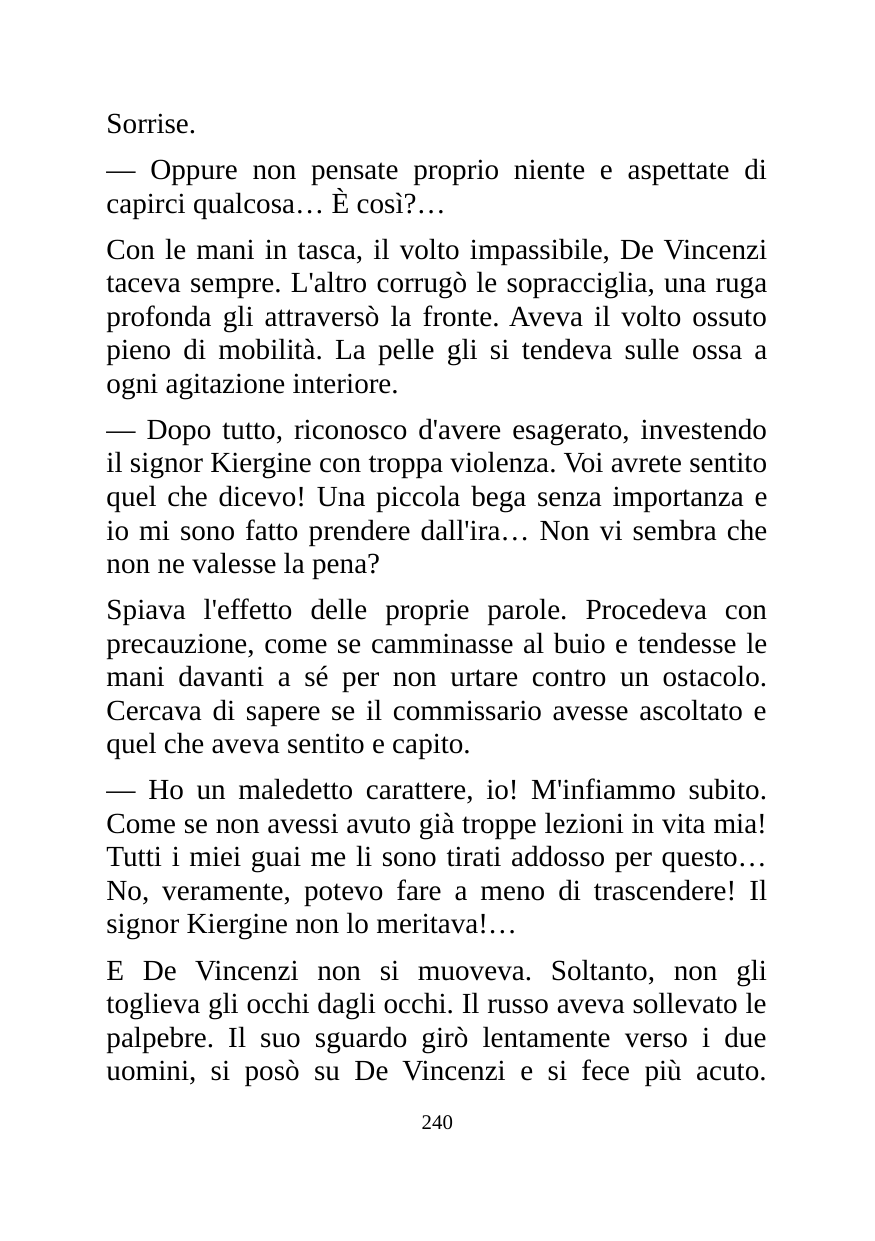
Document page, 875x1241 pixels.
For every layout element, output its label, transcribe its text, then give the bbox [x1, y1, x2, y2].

text Sorrise. [106, 106, 768, 140]
text Con le mani in tasca, il volto impassibile, De Vincenzi taceva sempre. L'altro corrugò le sopracciglia, una ruga profonda gli attraversò la fronte. Aveva il volto ossuto pieno di mobilità. La pelle gli si tendeva sulle ossa a ogni agitazione interiore. [106, 232, 768, 399]
text E De Vincenzi non si muoveva. Soltanto, non gli toglieva gli occhi dagli occhi. Il russo aveva sollevato le palpebre. Il suo sguardo girò lentamente verso i due uomini, si posò su De Vincenzi e si fece più acuto. [106, 953, 768, 1087]
text — Dopo tutto, riconosco d'avere esagerato, investendo il signor Kiergine con troppa violenza. Voi avrete sentito quel che dicevo! Una piccola bega senza importanza e io mi sono fatto prendere dall'ira… Non vi sembra che non ne valesse la pena? [106, 412, 768, 580]
text Spiava l'effetto delle proprie parole. Procedeva con precauzione, come se camminasse al buio e tendesse le mani davanti a sé per non urtare contro un ostacolo. Cercava di sapere se il commissario avesse ascoltato e quel che aveva sentito e capito. [106, 592, 768, 760]
text — Oppure non pensate proprio niente e aspettate di capirci qualcosa… È così?… [106, 152, 768, 219]
text — Ho un maledetto carattere, io! M'infiammo subito. Come se non avessi avuto già troppe lezioni in vita mia! Tutti i miei guai me li sono tirati addosso per questo… No, veramente, potevo fare a meno di trascendere! Il signor Kiergine non lo meritava!… [106, 772, 768, 940]
